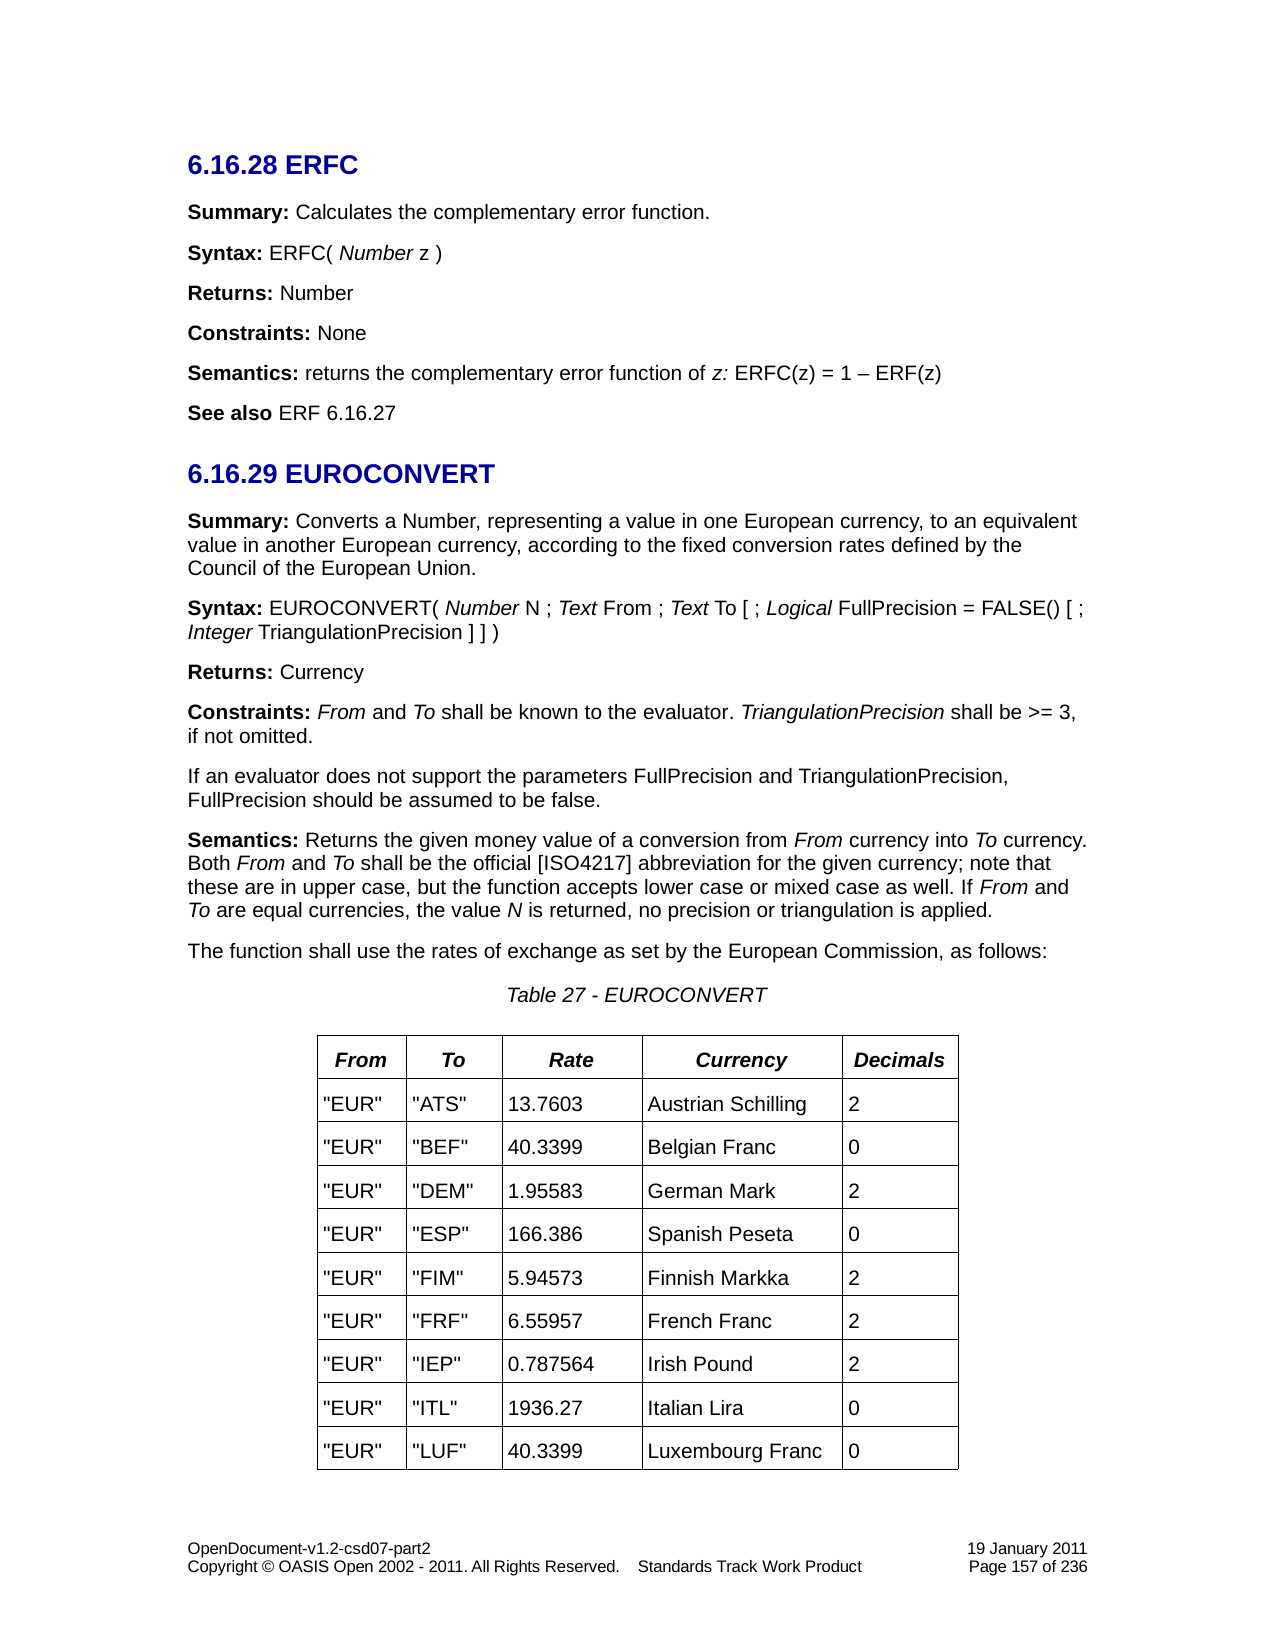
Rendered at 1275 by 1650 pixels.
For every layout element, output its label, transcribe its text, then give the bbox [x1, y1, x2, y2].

table_cell "EUR" [318, 1079, 406, 1121]
table_cell "EUR" [318, 1209, 406, 1252]
table_cell 1.95583 [503, 1166, 642, 1208]
text Returns: Currency [187, 661, 1088, 684]
table_cell Spanish Peseta [643, 1209, 842, 1252]
table_cell 1936.27 [503, 1383, 642, 1426]
table_cell Finnish Markka [643, 1253, 842, 1295]
text Semantics: Returns the given money value of a conversion from From currency into To currency. Both From and To shall be the official [ISO4217] abbreviation for the given currency; note that these are in upper case, but the function accepts lower case or mixed case as well. If From and To are equal currencies, the value N is returned, no precision or triangulation is applied. [187, 828, 1088, 922]
table_cell 0 [843, 1122, 958, 1165]
table_cell 40.3399 [503, 1122, 642, 1165]
table_cell German Mark [643, 1166, 842, 1208]
table_cell Irish Pound [643, 1340, 842, 1382]
table_cell "EUR" [318, 1166, 406, 1208]
table_cell 2 [843, 1296, 958, 1339]
text The function shall use the rates of exchange as set by the European Commission, as follows: [187, 939, 1088, 963]
table_cell 2 [843, 1079, 958, 1121]
table_cell "FIM" [407, 1253, 502, 1295]
table_header To [407, 1036, 502, 1078]
table_cell Austrian Schilling [643, 1079, 842, 1121]
table_cell Luxembourg Franc [643, 1427, 842, 1469]
table_cell "BEF" [407, 1122, 502, 1165]
text Constraints: From and To shall be known to the evaluator. TriangulationPrecision shall be >= 3, if not omitted. [187, 701, 1088, 748]
table_cell "FRF" [407, 1296, 502, 1339]
table_cell 2 [843, 1166, 958, 1208]
text If an evaluator does not support the parameters FullPrecision and TriangulationPrecision, FullPrecision should be assumed to be false. [187, 764, 1088, 812]
text Returns: Number [187, 281, 1088, 305]
text Table 27 - EUROCONVERT [187, 983, 1088, 1007]
table_cell "EUR" [318, 1296, 406, 1339]
table_cell 2 [843, 1253, 958, 1295]
table_cell "EUR" [318, 1427, 406, 1469]
table_cell 166.386 [503, 1209, 642, 1252]
text Summary: Converts a Number, representing a value in one European currency, to an equivalent value in another European currency, according to the fixed conversion rates defined by the Council of the European Union. [187, 509, 1088, 580]
table_cell 6.55957 [503, 1296, 642, 1339]
table_header Decimals [843, 1036, 958, 1078]
text Constraints: None [187, 321, 1088, 345]
text See also ERF 6.16.27 [187, 402, 1088, 425]
table_cell 40.3399 [503, 1427, 642, 1469]
table_cell "EUR" [318, 1383, 406, 1426]
table_cell "EUR" [318, 1253, 406, 1295]
text Semantics: returns the complementary error function of z: ERFC(z) = 1 – ERF(z) [187, 362, 1088, 385]
table_cell 5.94573 [503, 1253, 642, 1295]
table_cell "IEP" [407, 1340, 502, 1382]
table_cell "EUR" [318, 1340, 406, 1382]
table_cell "ITL" [407, 1383, 502, 1426]
table_header Currency [643, 1036, 842, 1078]
subtitle ERFC [187, 150, 1088, 180]
table_cell Italian Lira [643, 1383, 842, 1426]
table_cell "EUR" [318, 1122, 406, 1165]
table_cell 13.7603 [503, 1079, 642, 1121]
subtitle EUROCONVERT [187, 459, 1088, 489]
table_cell French Franc [643, 1296, 842, 1339]
text Summary: Calculates the complementary error function. [187, 201, 1088, 224]
table_cell 0 [843, 1209, 958, 1252]
table_cell Belgian Franc [643, 1122, 842, 1165]
table_cell "DEM" [407, 1166, 502, 1208]
table_cell "LUF" [407, 1427, 502, 1469]
table_header Rate [503, 1036, 642, 1078]
table_header From [318, 1036, 406, 1078]
table_cell "ESP" [407, 1209, 502, 1252]
text Syntax: ERFC( Number z ) [187, 241, 1088, 264]
table_cell 0.787564 [503, 1340, 642, 1382]
text Syntax: EUROCONVERT( Number N ; Text From ; Text To [ ; Logical FullPrecision = FALSE() [ ; Integer TriangulationPrecision ] ] ) [187, 597, 1088, 644]
table_cell 0 [843, 1383, 958, 1426]
table_cell 2 [843, 1340, 958, 1382]
table_cell 0 [843, 1427, 958, 1469]
table_cell "ATS" [407, 1079, 502, 1121]
